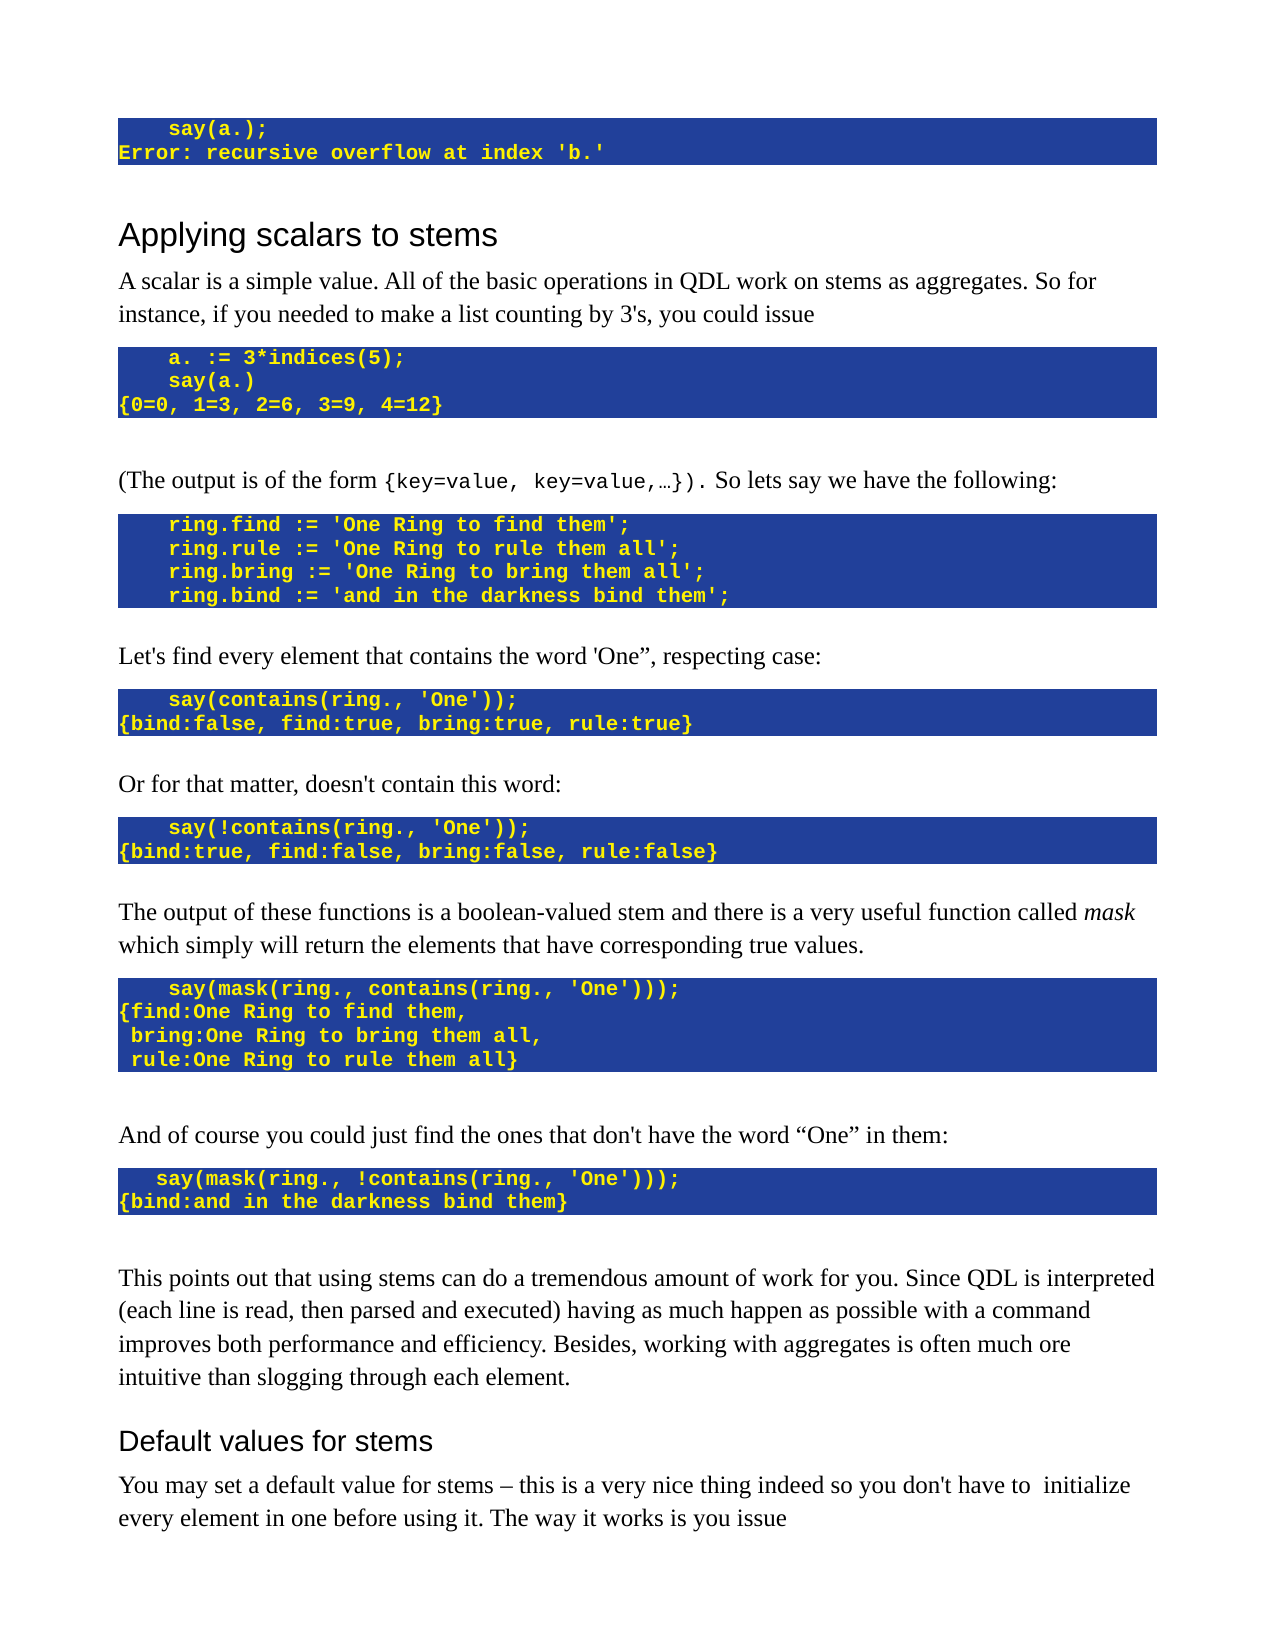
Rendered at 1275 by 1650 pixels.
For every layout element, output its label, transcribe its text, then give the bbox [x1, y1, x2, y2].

text ring.rule := 'One Ring to rule them all'; [118, 537, 1157, 561]
text Or for that matter, doesn't contain this word: [118, 736, 1157, 798]
text {bind:and in the darkness bind them} [118, 1191, 1157, 1215]
text ring.find := 'One Ring to find them'; [118, 514, 1157, 537]
text {find:One Ring to find them, [118, 1002, 1157, 1025]
text ring.bring := 'One Ring to bring them all'; [118, 561, 1157, 585]
text a. := 3*indices(5); [118, 347, 1157, 370]
text The output of these functions is a boolean-valued stem and there is a very useful function called mask which simply will return the elements that have corresponding true values. [118, 864, 1157, 959]
text say(a.); [118, 118, 1157, 142]
text say(!contains(ring., 'One')); [118, 817, 1157, 841]
subtitle Default values for stems [118, 1424, 1157, 1458]
text (The output is of the form {key=value, key=value,…}). So lets say we have the following: [118, 465, 1157, 495]
text Error: recursive overflow at index 'b.' [118, 142, 1157, 165]
text rule:One Ring to rule them all} [118, 1049, 1157, 1072]
text This points out that using stems can do a tremendous amount of work for you. Since QDL is interpreted (each line is read, then parsed and executed) having as much happen as possible with a command improves both performance and efficiency. Besides, working with aggregates is often much ore intuitive than slogging through each element. [118, 1263, 1157, 1390]
text {bind:false, find:true, bring:true, rule:true} [118, 713, 1157, 736]
text Let's find every element that contains the word 'One”, respecting case: [118, 608, 1157, 670]
text And of course you could just find the ones that don't have the word “One” in them: [118, 1120, 1157, 1149]
text say(mask(ring., !contains(ring., 'One'))); [118, 1168, 1157, 1191]
text say(mask(ring., contains(ring., 'One'))); [118, 978, 1157, 1002]
subtitle Applying scalars to stems [118, 215, 1157, 254]
text bring:One Ring to bring them all, [118, 1025, 1157, 1049]
text {bind:true, find:false, bring:false, rule:false} [118, 841, 1157, 864]
text say(contains(ring., 'One')); [118, 689, 1157, 713]
text A scalar is a simple value. All of the basic operations in QDL work on stems as aggregates. So for instance, if you needed to make a list counting by 3's, you could issue [118, 266, 1157, 328]
text You may set a default value for stems – this is a very nice thing indeed so you don't have to initialize every element in one before using it. The way it works is you issue [118, 1470, 1157, 1532]
text ring.bind := 'and in the darkness bind them'; [118, 585, 1157, 608]
text {0=0, 1=3, 2=6, 3=9, 4=12} [118, 394, 1157, 418]
text say(a.) [118, 370, 1157, 394]
